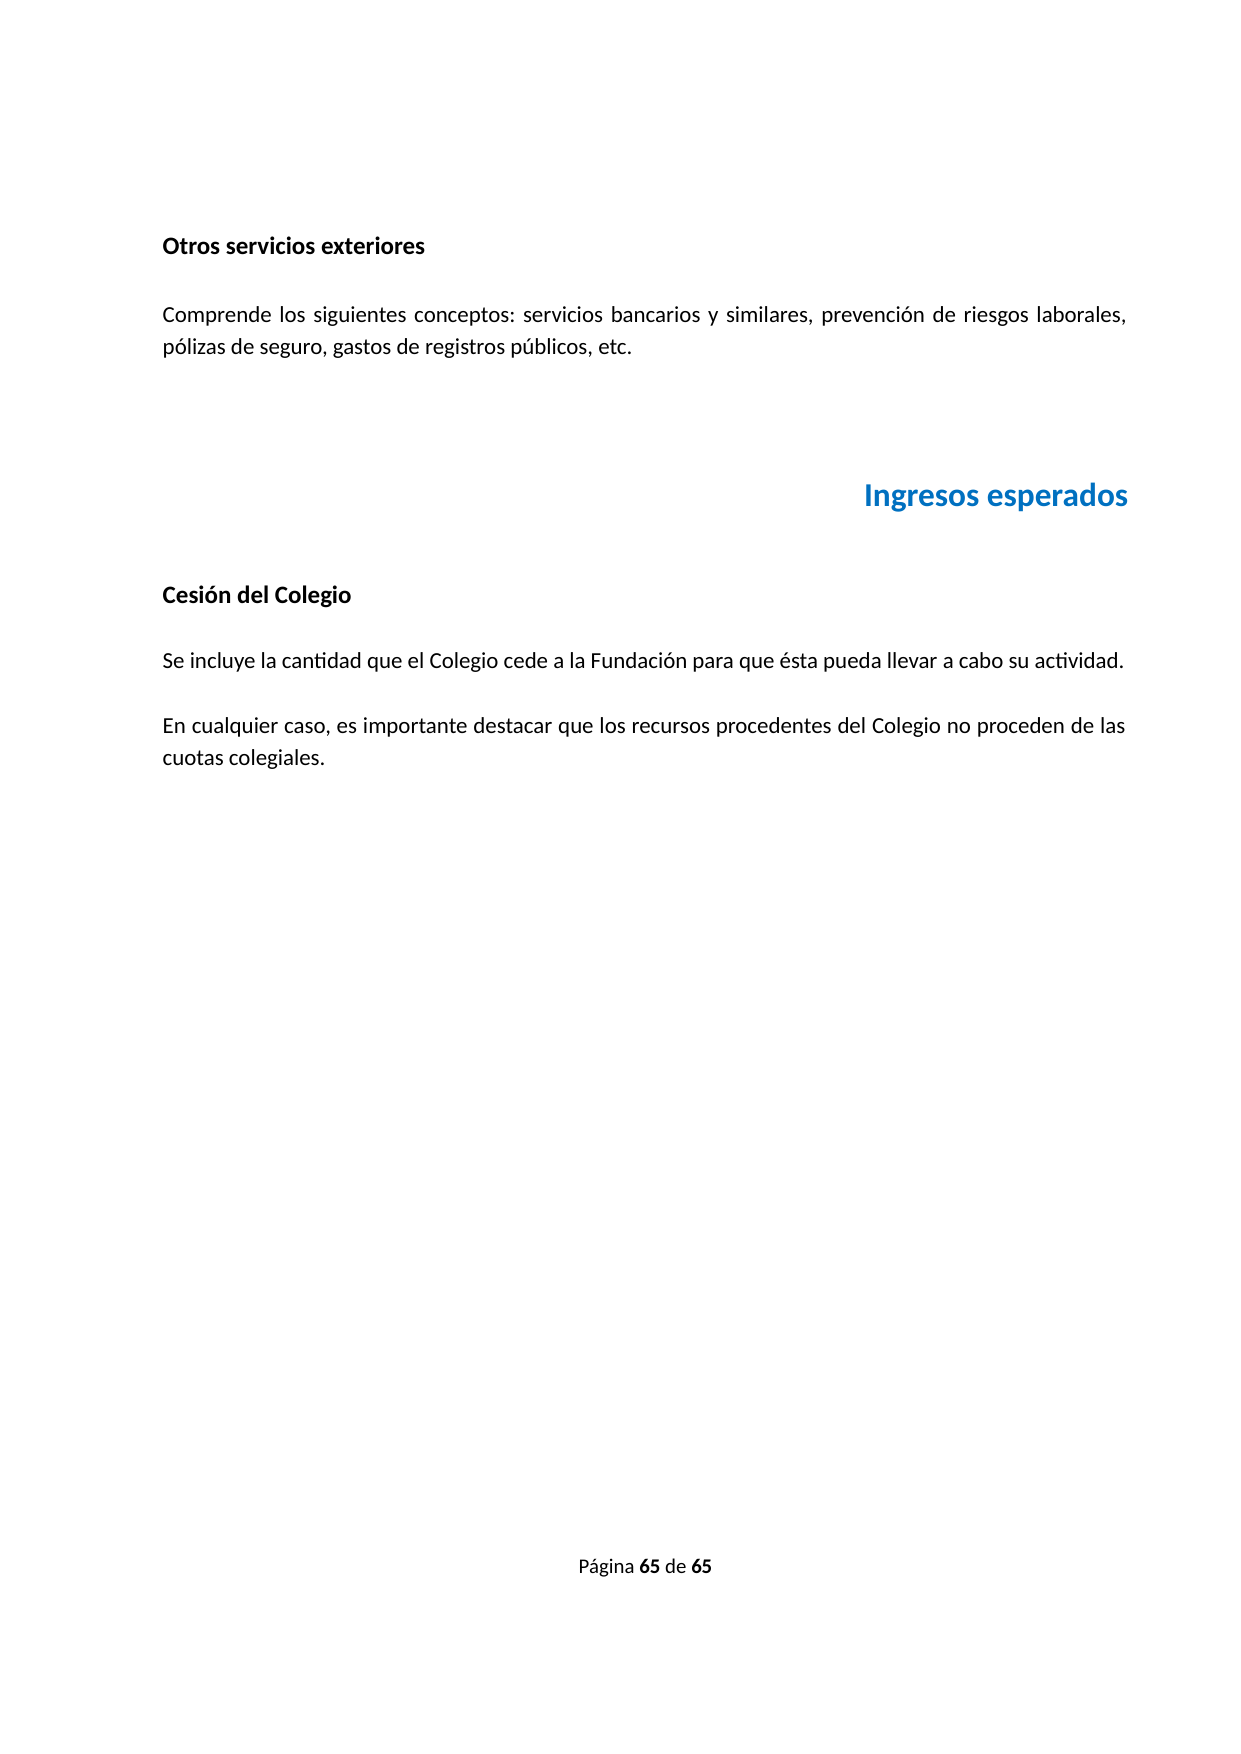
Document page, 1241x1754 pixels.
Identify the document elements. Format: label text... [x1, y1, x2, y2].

text Cesión del Colegio [162, 579, 1128, 610]
text Otros servicios exteriores [162, 230, 1128, 261]
text Ingresos esperados [162, 457, 1128, 515]
text Comprende los siguientes conceptos: servicios bancarios y similares, prevención de riesgos laborales, pólizas de seguro, gastos de registros públicos, etc. [162, 300, 1128, 360]
text Se incluye la cantidad que el Colegio cede a la Fundación para que ésta pueda llevar a cabo su actividad. [162, 647, 1128, 675]
text En cualquier caso, es importante destacar que los recursos procedentes del Colegio no proceden de las cuotas colegiales. [162, 711, 1128, 771]
